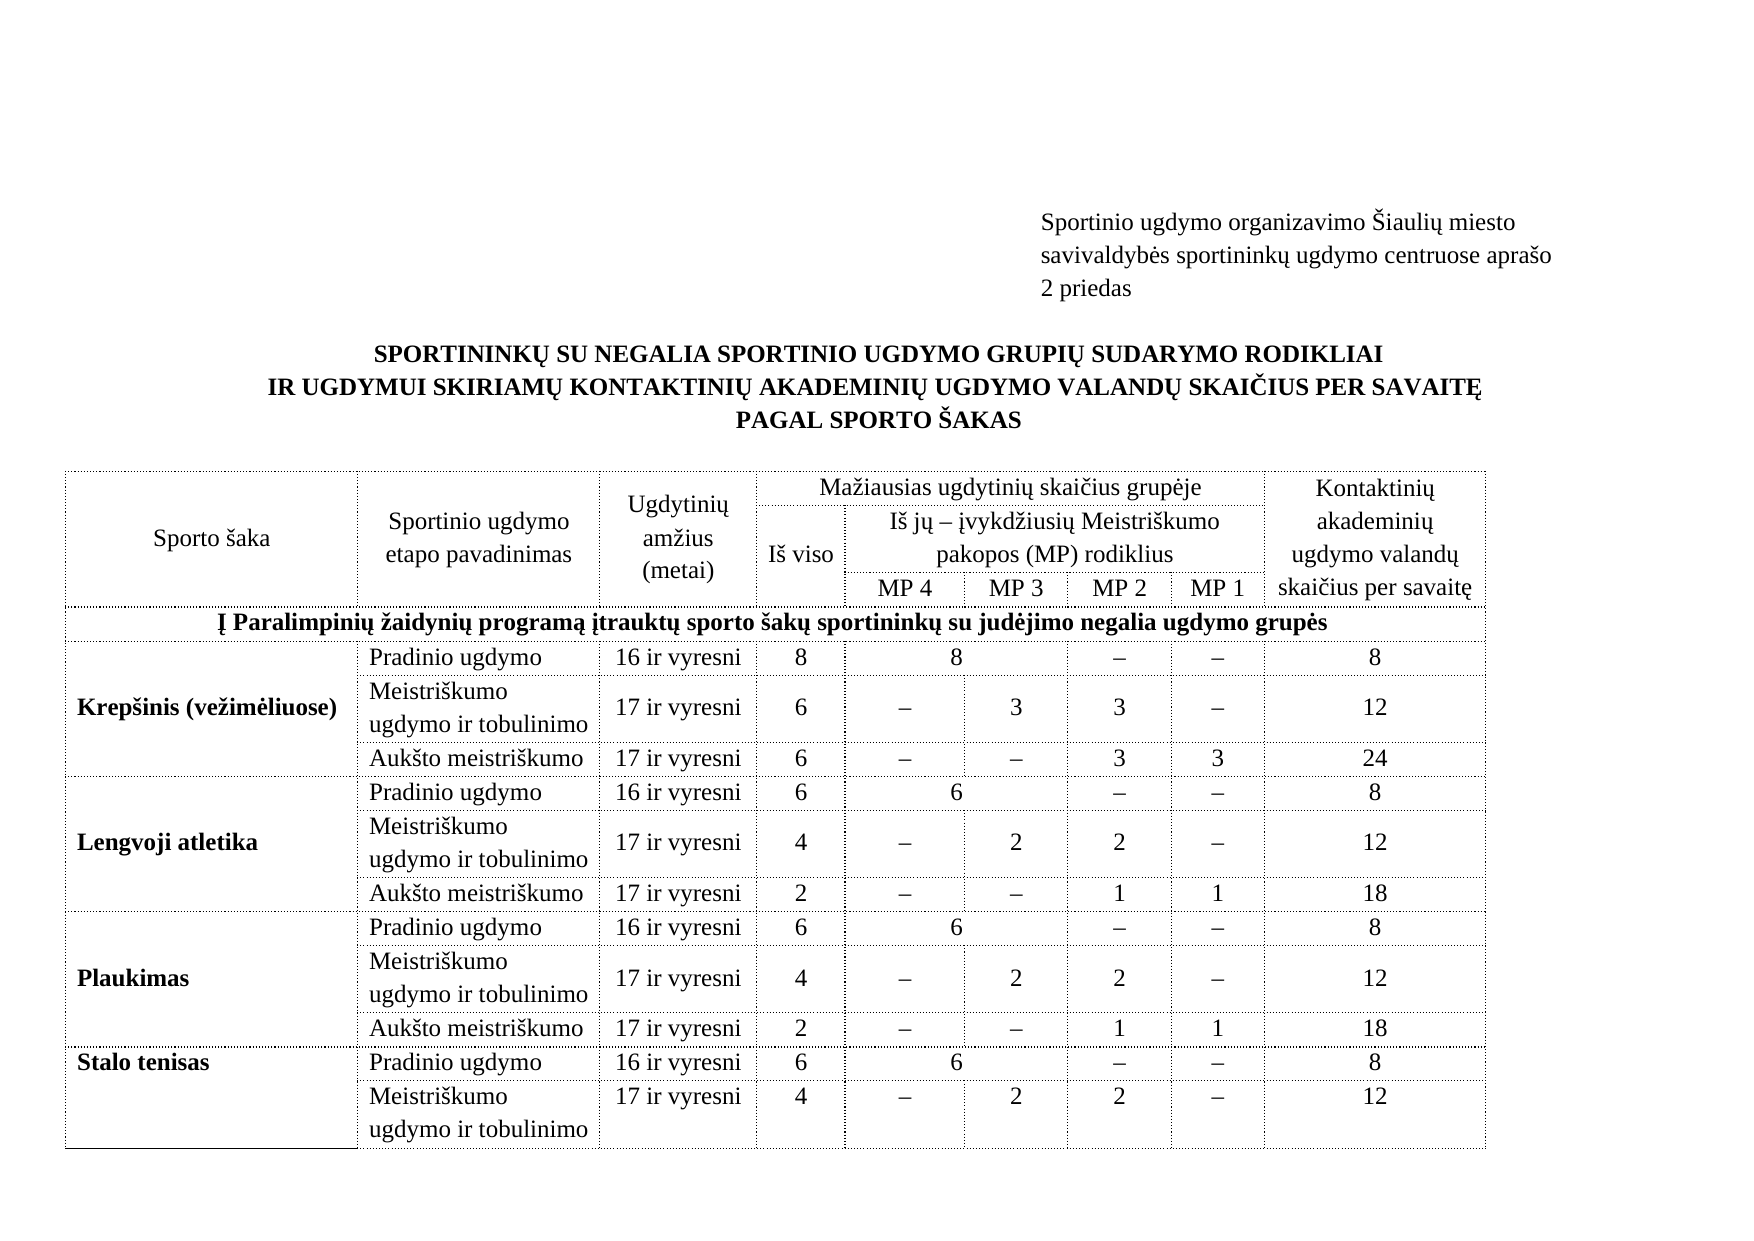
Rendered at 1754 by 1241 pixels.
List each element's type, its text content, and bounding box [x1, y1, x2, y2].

table_cell – [964, 742, 1068, 776]
table_cell – [1171, 1046, 1264, 1080]
table_cell 1 [1171, 1012, 1264, 1046]
table_cell – [845, 877, 964, 911]
table_cell Krepšinis (vežimėliuose) [66, 641, 358, 776]
table_cell 2 [964, 945, 1068, 1012]
table_header Sportinio ugdymo etapo pavadinimas [358, 471, 600, 606]
table_cell 17 ir vyresni [600, 742, 756, 776]
table_cell 12 [1264, 810, 1486, 877]
table_cell Lengvoji atletika [66, 776, 358, 911]
table_cell 3 [1068, 742, 1171, 776]
text IR UGDYMUI SKIRIAMŲ KONTAKTINIŲ AKADEMINIŲ UGDYMO VALANDŲ SKAIČIUS PER SAVAITĘ [66, 372, 1692, 401]
table_cell 6 [845, 776, 1068, 810]
table_cell MP 4 [845, 572, 964, 606]
table_cell 18 [1264, 1012, 1486, 1046]
table_cell – [845, 1080, 964, 1147]
text Sportinio ugdymo organizavimo Šiaulių miesto [66, 207, 1709, 235]
table_cell 6 [756, 911, 845, 945]
table_cell 2 [756, 877, 845, 911]
table_cell Aukšto meistriškumo [358, 1012, 600, 1046]
table_cell – [1068, 1046, 1171, 1080]
table_cell 6 [756, 675, 845, 742]
table_cell 6 [756, 776, 845, 810]
table_cell – [1068, 776, 1171, 810]
table_cell MP 3 [964, 572, 1068, 606]
table_cell 8 [756, 641, 845, 675]
table_cell – [1171, 945, 1264, 1012]
table_cell – [845, 742, 964, 776]
table_cell – [964, 1012, 1068, 1046]
table_cell 17 ir vyresni [600, 675, 756, 742]
table_cell 4 [756, 945, 845, 1012]
table_cell – [1171, 675, 1264, 742]
table_cell 2 [1068, 1080, 1171, 1147]
table_cell Stalo tenisas [66, 1046, 358, 1147]
table_cell 8 [845, 641, 1068, 675]
table_cell 17 ir vyresni [600, 1012, 756, 1046]
table_cell Pradinio ugdymo [358, 1046, 600, 1080]
table_cell 3 [964, 675, 1068, 742]
table_cell 17 ir vyresni [600, 877, 756, 911]
text PAGAL SPORTO ŠAKAS [66, 405, 1692, 433]
table_cell Į Paralimpinių žaidynių programą įtrauktų sporto šakų sportininkų su judėjimo negalia ugdymo grupės [66, 606, 1486, 641]
table_cell 8 [1264, 776, 1486, 810]
table_cell 8 [1264, 911, 1486, 945]
table_cell – [1171, 810, 1264, 877]
text SPORTININKŲ SU NEGALIA sportinio ugdymo GRUPIŲ SUDARYMO RODIKLIAI [66, 339, 1692, 367]
table_cell 2 [1068, 810, 1171, 877]
table_cell – [1171, 641, 1264, 675]
table_cell 2 [756, 1012, 845, 1046]
table_cell 16 ir vyresni [600, 641, 756, 675]
table_cell Aukšto meistriškumo [358, 742, 600, 776]
table_cell – [845, 675, 964, 742]
table_cell Meistriškumo ugdymo ir tobulinimo [358, 1080, 600, 1147]
table_cell – [1171, 911, 1264, 945]
table_cell 3 [1068, 675, 1171, 742]
table_cell Pradinio ugdymo [358, 911, 600, 945]
table_cell 1 [1171, 877, 1264, 911]
table_cell MP 2 [1068, 572, 1171, 606]
table_cell Meistriškumo ugdymo ir tobulinimo [358, 810, 600, 877]
table_cell 12 [1264, 675, 1486, 742]
table_cell 18 [1264, 877, 1486, 911]
table_cell 2 [1068, 945, 1171, 1012]
table_cell – [964, 877, 1068, 911]
table_cell 1 [1068, 1012, 1171, 1046]
table_header Ugdytinių amžius (metai) [600, 471, 756, 606]
table_cell Iš viso [756, 505, 845, 606]
table_cell 1 [1068, 877, 1171, 911]
table_cell Pradinio ugdymo [358, 776, 600, 810]
table_cell Aukšto meistriškumo [358, 877, 600, 911]
table_header Sporto šaka [66, 471, 358, 606]
table_cell 8 [1264, 1046, 1486, 1080]
table_cell 17 ir vyresni [600, 1080, 756, 1147]
table_cell Plaukimas [66, 911, 358, 1046]
table_cell Meistriškumo ugdymo ir tobulinimo [358, 675, 600, 742]
table_cell MP 1 [1171, 572, 1264, 606]
table_cell 16 ir vyresni [600, 911, 756, 945]
table_cell Iš jų – įvykdžiusių Meistriškumo pakopos (MP) rodiklius [845, 505, 1264, 572]
table_cell – [1171, 776, 1264, 810]
table_cell 16 ir vyresni [600, 776, 756, 810]
table_header Mažiausias ugdytinių skaičius grupėje [756, 471, 1264, 505]
table_cell Pradinio ugdymo [358, 641, 600, 675]
table_cell 17 ir vyresni [600, 945, 756, 1012]
table_cell 3 [1171, 742, 1264, 776]
table_cell 6 [845, 911, 1068, 945]
text 2 priedas [66, 273, 1709, 301]
table_cell – [845, 810, 964, 877]
text savivaldybės sportininkų ugdymo centruose aprašo [66, 240, 1709, 268]
table_cell 4 [756, 810, 845, 877]
table_cell – [1068, 641, 1171, 675]
table_cell 6 [756, 1046, 845, 1080]
table_cell 16 ir vyresni [600, 1046, 756, 1080]
table_cell 6 [845, 1046, 1068, 1080]
table_cell 8 [1264, 641, 1486, 675]
table_cell 24 [1264, 742, 1486, 776]
table_cell 2 [964, 1080, 1068, 1147]
table_cell 17 ir vyresni [600, 810, 756, 877]
table_header Kontaktinių akademinių ugdymo valandų skaičius per savaitę [1264, 471, 1486, 606]
table_cell Meistriškumo ugdymo ir tobulinimo [358, 945, 600, 1012]
table_cell – [845, 945, 964, 1012]
table_cell – [1171, 1080, 1264, 1147]
table_cell 2 [964, 810, 1068, 877]
table_cell 4 [756, 1080, 845, 1147]
table_cell – [845, 1012, 964, 1046]
table_cell 6 [756, 742, 845, 776]
table_cell 12 [1264, 945, 1486, 1012]
table_cell 12 [1264, 1080, 1486, 1147]
table_cell – [1068, 911, 1171, 945]
